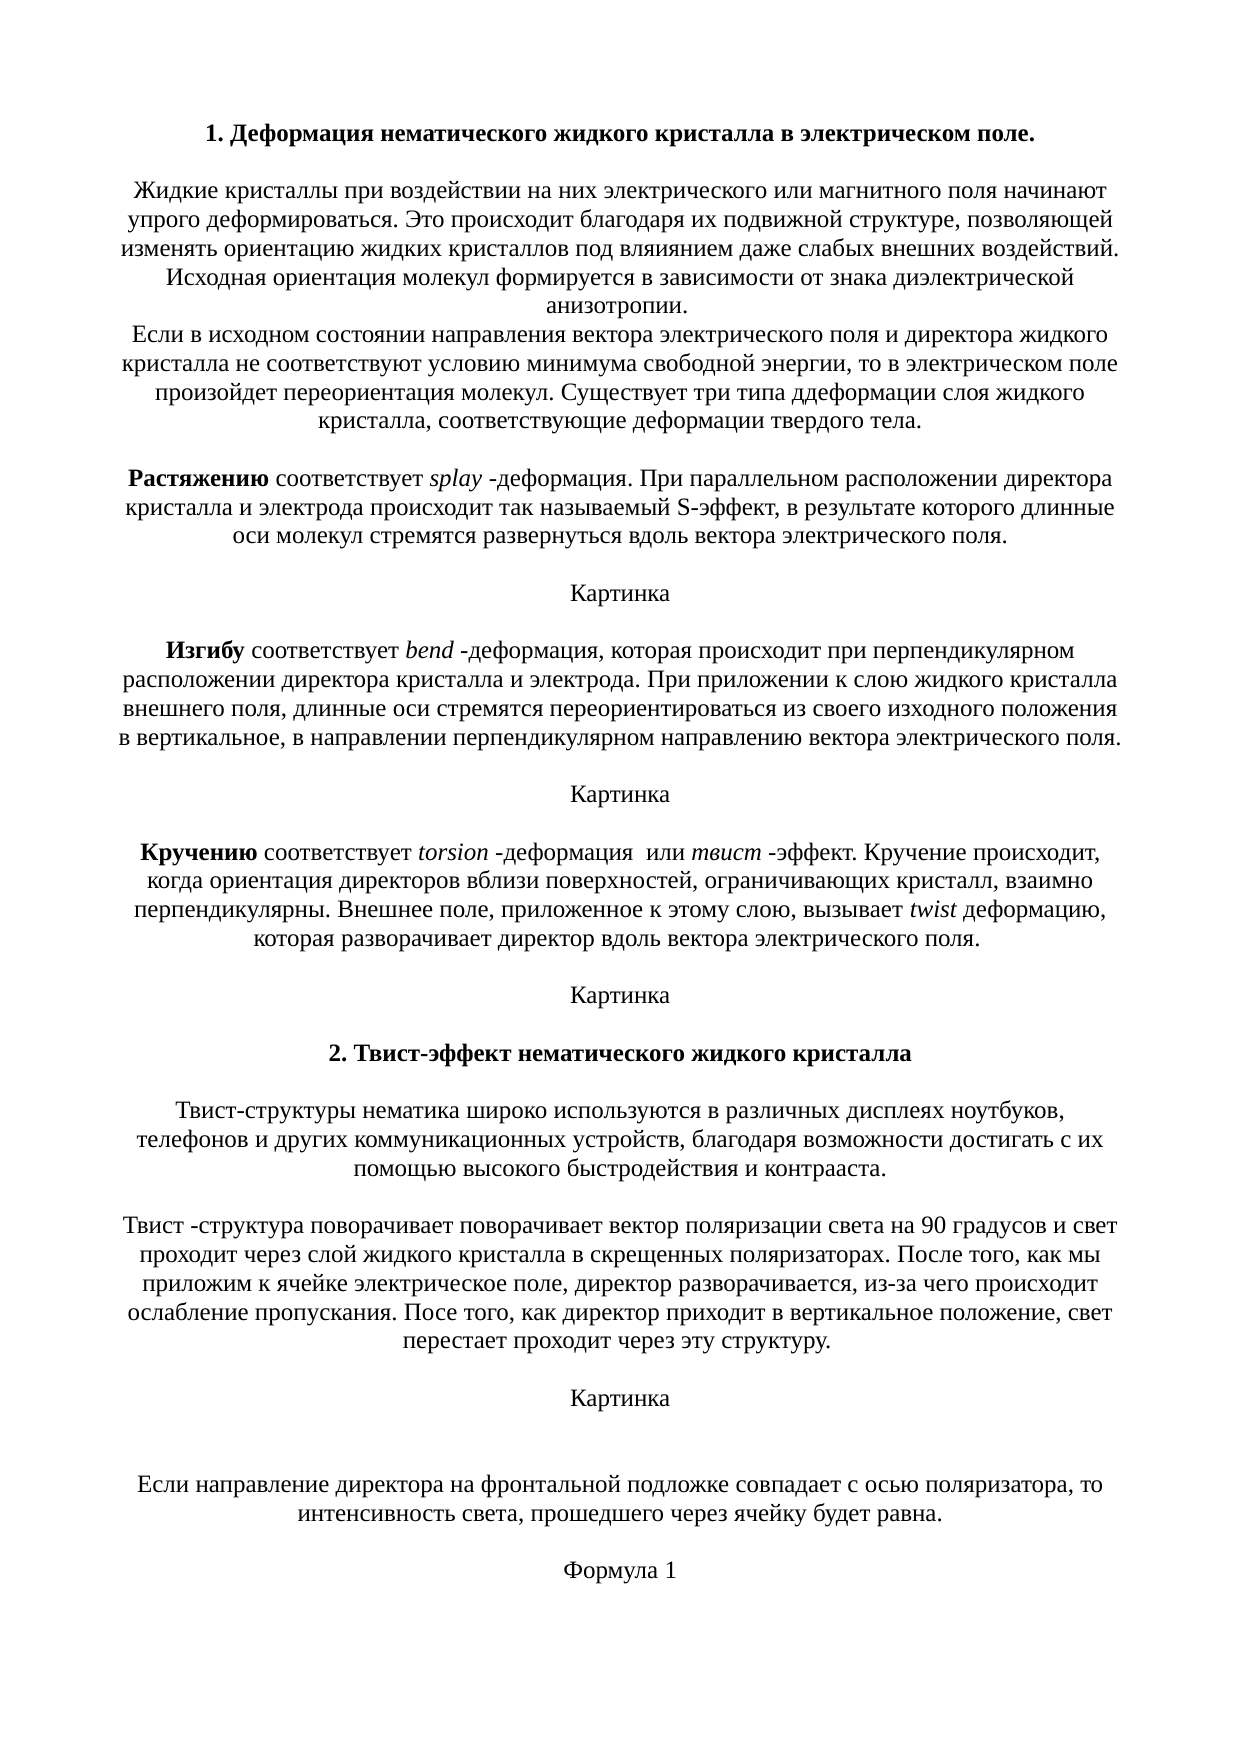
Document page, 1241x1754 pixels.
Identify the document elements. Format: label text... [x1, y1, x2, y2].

text Кручению соответствует torsion -деформация или твист -эффект. Кручение происходит, когда ориентация директоров вблизи поверхностей, ограничивающих кристалл, взаимно перпендикулярны. Внешнее поле, приложенное к этому слою, вызывает twist деформацию, которая разворачивает директор вдоль вектора электрического поля. [118, 837, 1122, 952]
text Картинка [118, 981, 1122, 1009]
text 1. Деформация нематического жидкого кристалла в электрическом поле. [118, 118, 1122, 147]
text Если направление директора на фронтальной подложке совпадает с осью поляризатора, то интенсивность света, прошедшего через ячейку будет равна. [118, 1469, 1122, 1527]
text Твист -структура поворачивает поворачивает вектор поляризации света на 90 градусов и свет проходит через слой жидкого кристалла в скрещенных поляризаторах. После того, как мы приложим к ячейке электрическое поле, директор разворачивается, из-за чего происходит ослабление пропускания. Посе того, как директор приходит в вертикальное положение, свет перестает проходит через эту структуру. [118, 1211, 1122, 1354]
text Формула 1 [118, 1556, 1122, 1584]
text Жидкие кристаллы при воздействии на них электрического или магнитного поля начинают упрого деформироваться. Это происходит благодаря их подвижной структуре, позволяющей изменять ориентацию жидких кристаллов под вляиянием даже слабых внешних воздействий. Исходная ориентация молекул формируется в зависимости от знака диэлектрической анизотропии. [118, 176, 1122, 319]
text Твист-структуры нематика широко используются в различных дисплеях ноутбуков, телефонов и других коммуникационных устройств, благодаря возможности достигать с их помощью высокого быстродействия и контрааста. [118, 1096, 1122, 1182]
text Картинка [118, 578, 1122, 607]
text 2. Твист-эффект нематического жидкого кристалла [118, 1038, 1122, 1067]
text Изгибу соответствует bend -деформация, которая происходит при перпендикулярном расположении директора кристалла и электрода. При приложении к слою жидкого кристалла внешнего поля, длинные оси стремятся переориентироваться из своего изходного положения в вертикальное, в направлении перпендикулярном направлению вектора электрического поля. [118, 636, 1122, 751]
text Картинка [118, 779, 1122, 808]
text Картинка [118, 1383, 1122, 1412]
text Растяжению соответствует splay -деформация. При параллельном расположении директора кристалла и электрода происходит так называемый S-эффект, в результате которого длинные оси молекул стремятся развернуться вдоль вектора электрического поля. [118, 463, 1122, 549]
text Если в исходном состоянии направления вектора электрического поля и директора жидкого кристалла не соответствуют условию минимума свободной энергии, то в электрическом поле произойдет переориентация молекул. Существует три типа ддеформации слоя жидкого кристалла, соответствующие деформации твердого тела. [118, 319, 1122, 434]
